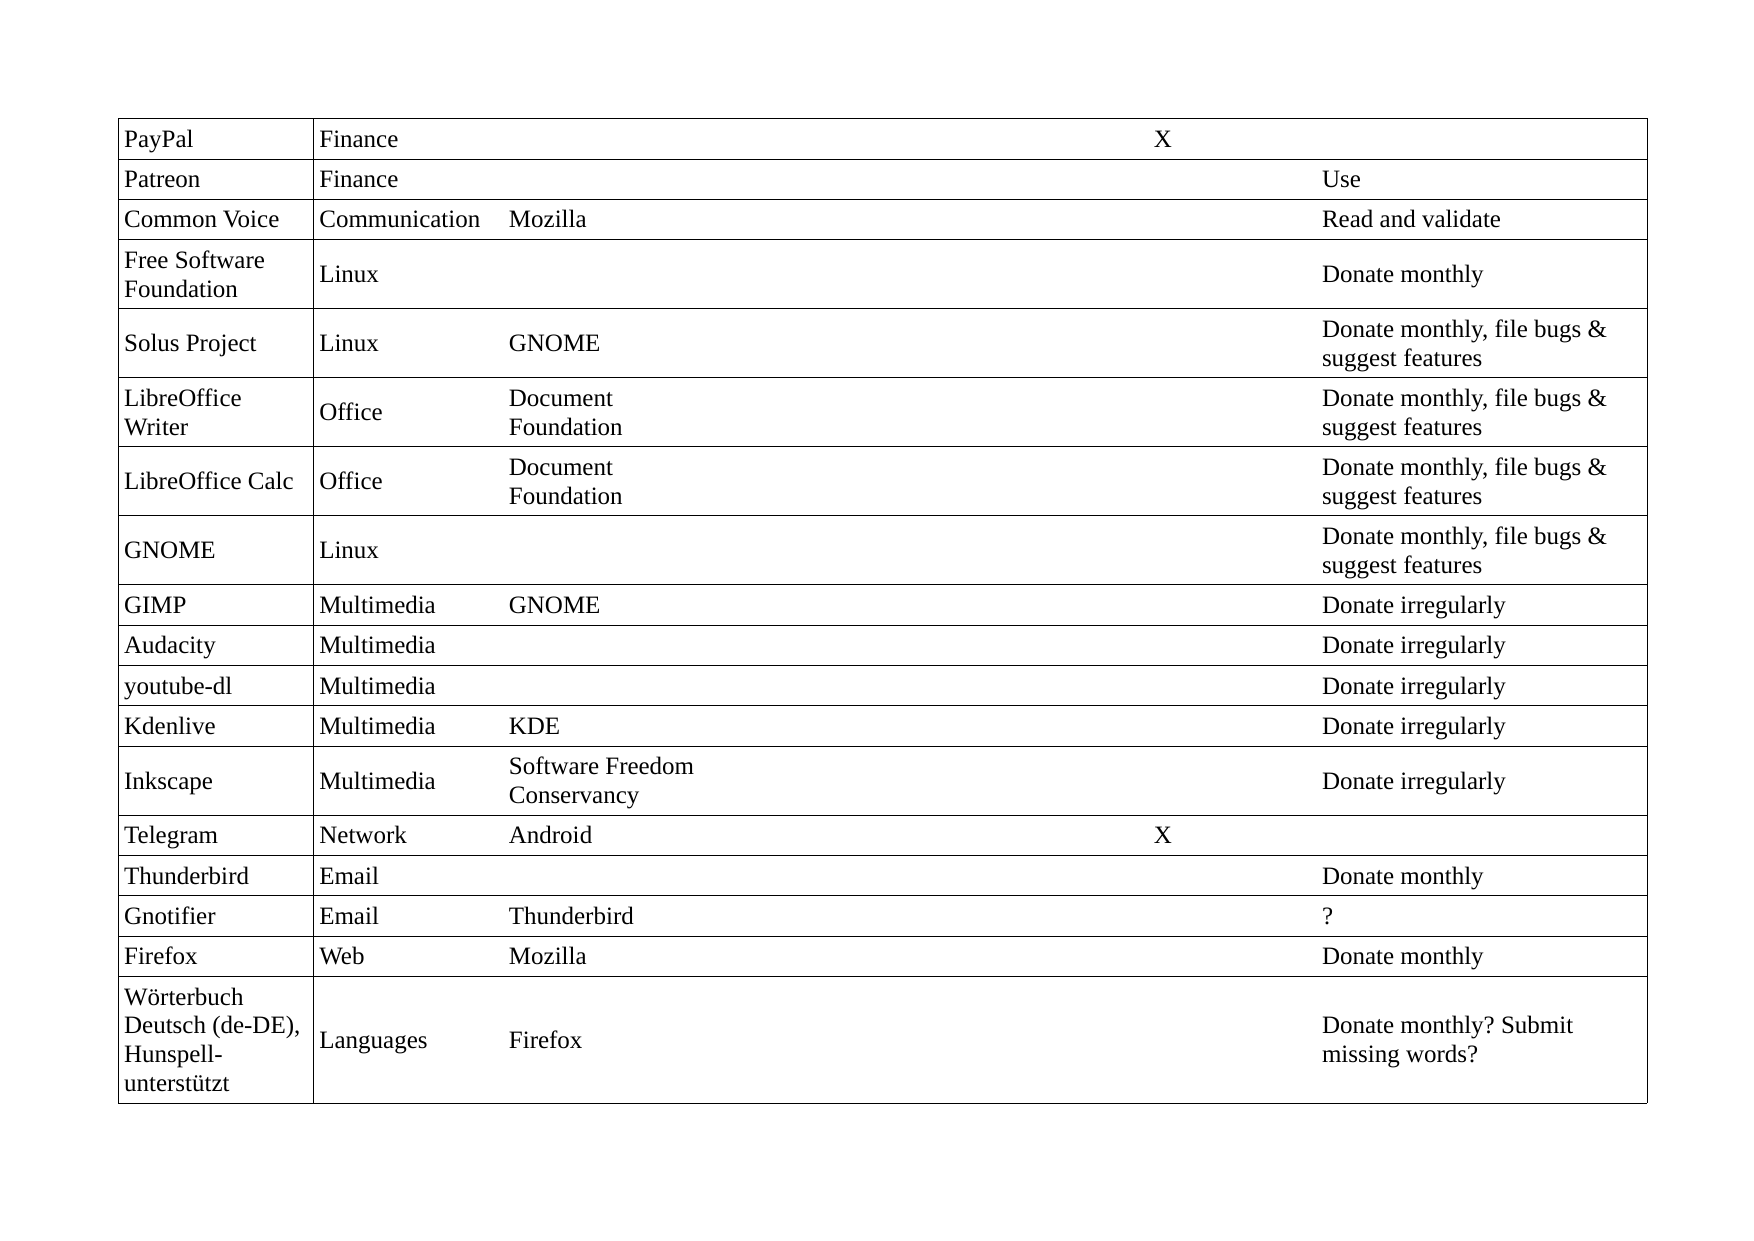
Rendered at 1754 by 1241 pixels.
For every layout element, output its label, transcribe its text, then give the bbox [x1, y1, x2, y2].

table_cell GNOME [503, 585, 703, 625]
table_cell [503, 240, 703, 308]
table_cell [1010, 666, 1316, 705]
table_cell [1010, 747, 1316, 815]
table_cell Donate monthly, file bugs & suggest features [1316, 309, 1647, 377]
table_cell Telegram [119, 816, 313, 855]
table_cell Donate irregularly [1316, 747, 1647, 815]
table_cell X [1010, 816, 1316, 855]
table_cell [703, 119, 1009, 158]
table_cell [703, 378, 1009, 446]
table_cell [703, 816, 1009, 855]
table_cell Multimedia [314, 626, 503, 665]
table_cell Finance [314, 160, 503, 199]
table_cell [1316, 119, 1647, 158]
table_cell Finance [314, 119, 503, 158]
table_cell Linux [314, 516, 503, 584]
table_cell [503, 160, 703, 199]
table_cell Use [1316, 160, 1647, 199]
table_cell youtube-dl [119, 666, 313, 705]
table_cell Audacity [119, 626, 313, 665]
table_cell X [1010, 119, 1316, 158]
table_cell Android [503, 816, 703, 855]
table_cell [703, 160, 1009, 199]
table_cell Email [314, 896, 503, 936]
table_cell Common Voice [119, 200, 313, 239]
table_cell [1010, 240, 1316, 308]
table_cell [703, 706, 1009, 746]
table_cell GNOME [503, 309, 703, 377]
table_cell [503, 119, 703, 158]
table_cell Donate irregularly [1316, 626, 1647, 665]
table_cell Donate monthly, file bugs & suggest features [1316, 447, 1647, 515]
table_cell [1010, 896, 1316, 936]
table_cell KDE [503, 706, 703, 746]
table_cell Linux [314, 309, 503, 377]
table_cell [703, 447, 1009, 515]
table_cell Document Foundation [503, 447, 703, 515]
table_cell [1010, 378, 1316, 446]
table_cell [1010, 937, 1316, 976]
table_cell [503, 516, 703, 584]
table_cell Software Freedom Conservancy [503, 747, 703, 815]
table_cell [1316, 816, 1647, 855]
table_cell GIMP [119, 585, 313, 625]
table_cell [1010, 856, 1316, 895]
table_cell [503, 666, 703, 705]
table_cell [703, 585, 1009, 625]
table_cell Wörterbuch Deutsch (de-DE), Hunspell-unterstützt [119, 977, 313, 1102]
table_cell Inkscape [119, 747, 313, 815]
table_cell [1010, 516, 1316, 584]
table_cell Document Foundation [503, 378, 703, 446]
table_cell Donate irregularly [1316, 585, 1647, 625]
table_cell GNOME [119, 516, 313, 584]
table_cell Solus Project [119, 309, 313, 377]
table_cell [703, 896, 1009, 936]
table_cell Multimedia [314, 706, 503, 746]
table_cell [1010, 200, 1316, 239]
table_cell [1010, 447, 1316, 515]
table_cell Donate monthly [1316, 937, 1647, 976]
table_cell Multimedia [314, 666, 503, 705]
table_cell Patreon [119, 160, 313, 199]
table_cell Donate irregularly [1316, 666, 1647, 705]
table_cell Multimedia [314, 747, 503, 815]
table_cell [703, 856, 1009, 895]
table_cell Firefox [503, 977, 703, 1102]
table_cell Read and validate [1316, 200, 1647, 239]
table_cell [703, 309, 1009, 377]
table_cell [1010, 977, 1316, 1102]
table_cell LibreOffice Calc [119, 447, 313, 515]
table_cell Communication [314, 200, 503, 239]
table_cell PayPal [119, 119, 313, 158]
table_cell [1010, 706, 1316, 746]
table_cell Donate monthly? Submit missing words? [1316, 977, 1647, 1102]
table_cell Donate monthly [1316, 856, 1647, 895]
table_cell [703, 626, 1009, 665]
table_cell [1010, 160, 1316, 199]
table_cell [1010, 309, 1316, 377]
table_cell Office [314, 378, 503, 446]
table_cell [503, 626, 703, 665]
table_cell Email [314, 856, 503, 895]
table_cell Web [314, 937, 503, 976]
table_cell Office [314, 447, 503, 515]
table_cell [703, 516, 1009, 584]
table_cell [703, 937, 1009, 976]
table_cell Gnotifier [119, 896, 313, 936]
table_cell Firefox [119, 937, 313, 976]
table_cell Donate irregularly [1316, 706, 1647, 746]
table_cell Languages [314, 977, 503, 1102]
table_cell Network [314, 816, 503, 855]
table_cell [703, 666, 1009, 705]
table_cell Kdenlive [119, 706, 313, 746]
table_cell [1010, 585, 1316, 625]
table_cell Free Software Foundation [119, 240, 313, 308]
table_cell Linux [314, 240, 503, 308]
table_cell Mozilla [503, 200, 703, 239]
table_cell LibreOffice Writer [119, 378, 313, 446]
table_cell [703, 977, 1009, 1102]
table_cell Donate monthly [1316, 240, 1647, 308]
table_cell [1010, 626, 1316, 665]
table_cell Donate monthly, file bugs & suggest features [1316, 378, 1647, 446]
table_cell Mozilla [503, 937, 703, 976]
table_cell [503, 856, 703, 895]
table_cell Donate monthly, file bugs & suggest features [1316, 516, 1647, 584]
table_cell Multimedia [314, 585, 503, 625]
table_cell [703, 747, 1009, 815]
table_cell [703, 240, 1009, 308]
table_cell Thunderbird [119, 856, 313, 895]
table_cell Thunderbird [503, 896, 703, 936]
table_cell [703, 200, 1009, 239]
table_cell ? [1316, 896, 1647, 936]
